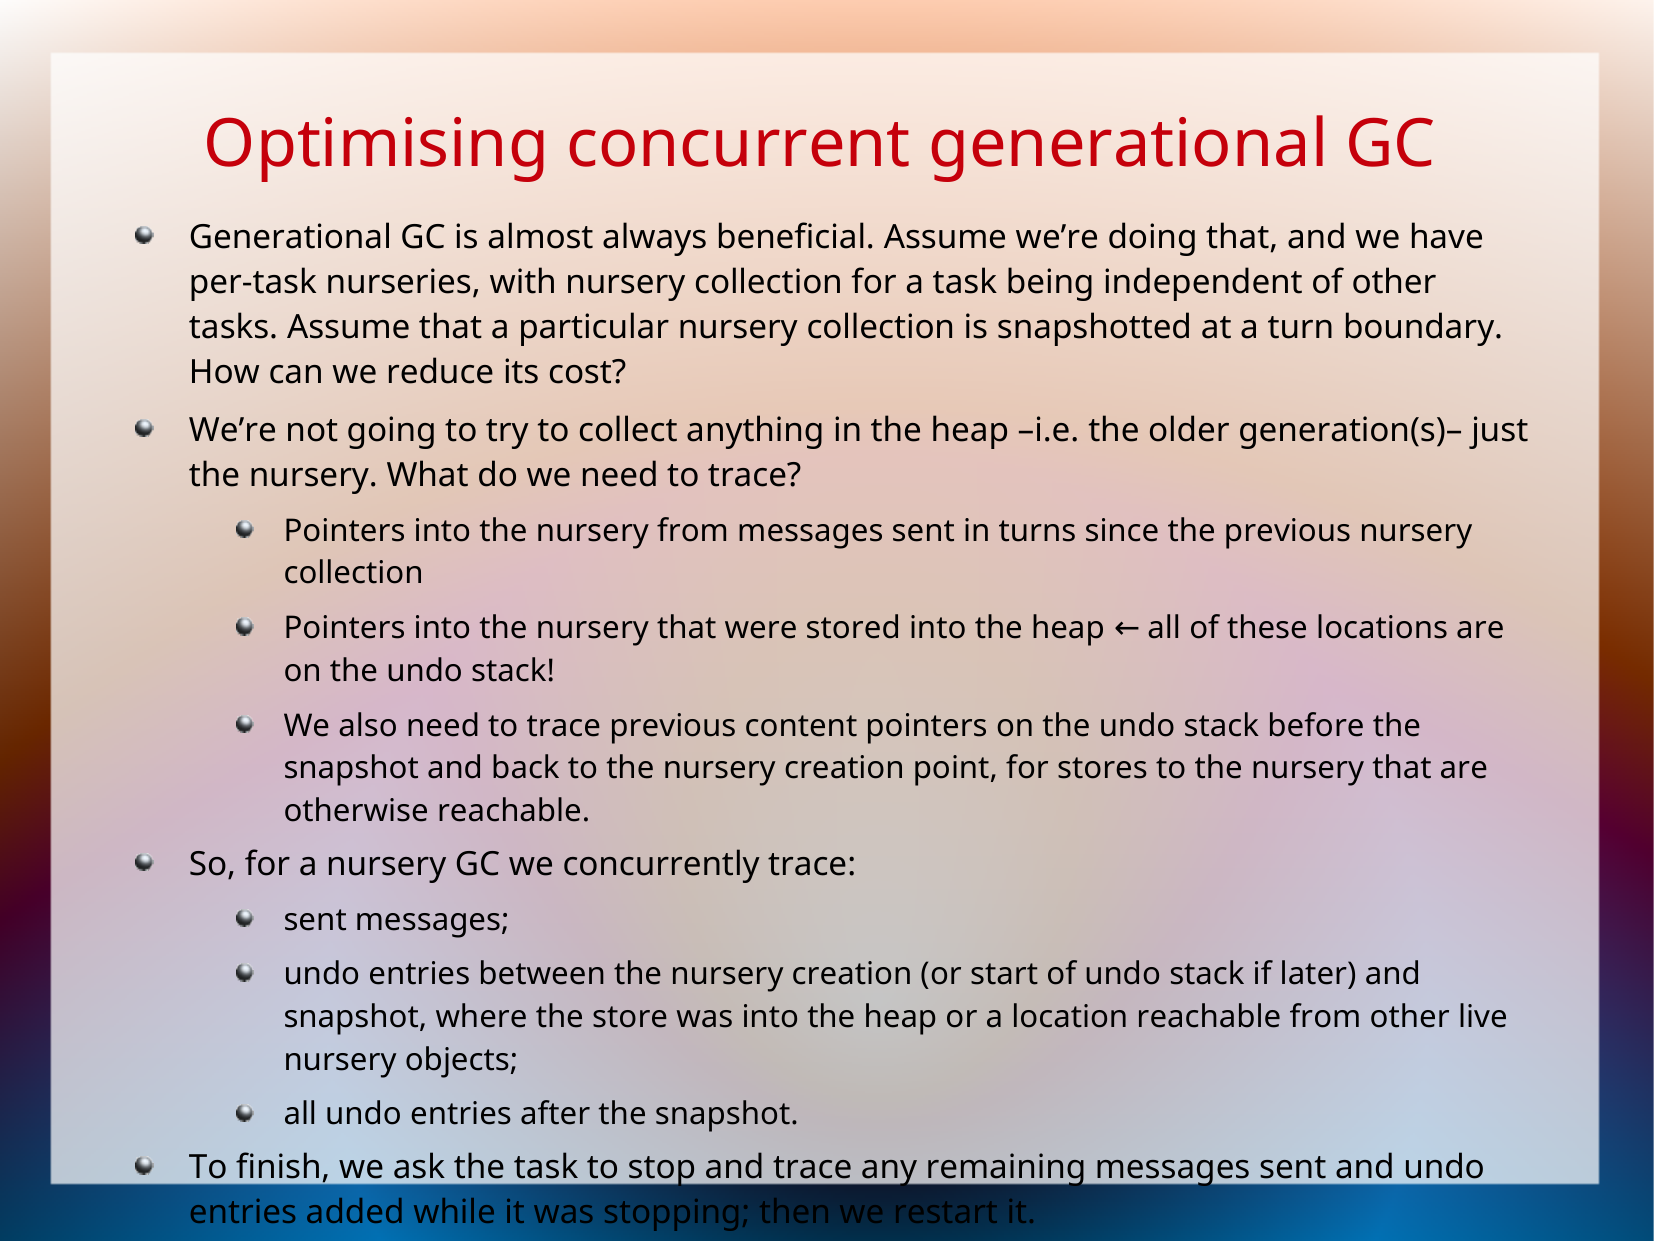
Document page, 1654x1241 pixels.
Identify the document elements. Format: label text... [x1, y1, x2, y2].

list Generational GC is almost always beneficial. Assume we’re doing that, and we have per-task nurseries, with nursery collection for a task being independent of other tasks. Assume that a particular nursery collection is snapshotted at a turn boundary. How can we reduce its cost? We’re not going to try to collect anything in the heap –i.e. the older generation(s)– just the nursery. What do we need to trace? Pointers into the nursery from messages sent in turns since the previous nursery collection Pointers into the nursery that were stored into the heap ← all of these locations are on the undo stack! We also need to trace previous content pointers on the undo stack before the snapshot and back to the nursery creation point, for stores to the nursery that are otherwise reachable. So, for a nursery GC we concurrently trace: sent messages; undo entries between the nursery creation (or start of undo stack if later) and snapshot, where the store was into the heap or a location reachable from other live nursery objects; all undo entries after the snapshot. To finish, we ask the task to stop and trace any remaining messages sent and undo entries added while it was stopping; then we restart it. If the snapshot is at the start of a turn, then locations on the runtime stack need not be traced, since they would not have been live at the snapshot. Undo stack entries for locations of pointer type can be segregated to speed up tracing. [118, 212, 1536, 1130]
picture [0, 0, 1654, 1241]
title Optimising concurrent generational GC [76, 69, 1565, 211]
